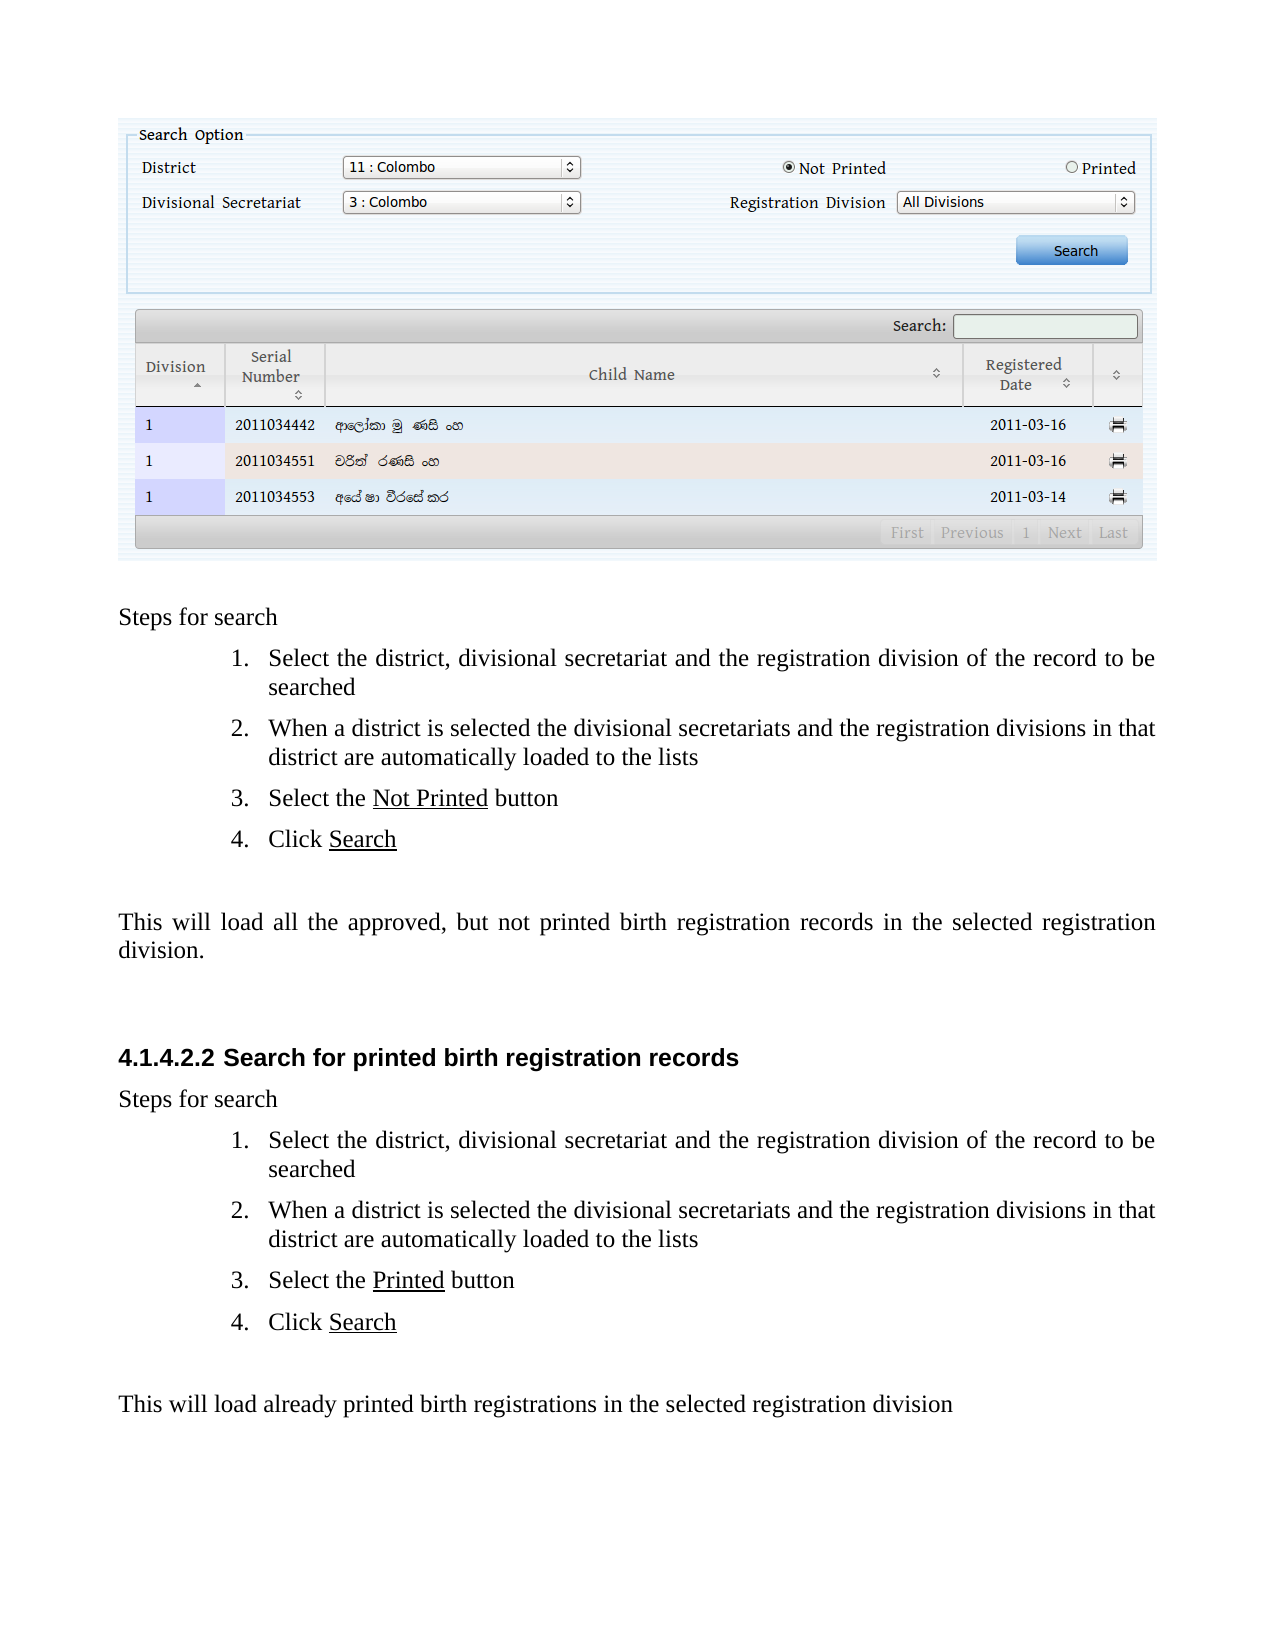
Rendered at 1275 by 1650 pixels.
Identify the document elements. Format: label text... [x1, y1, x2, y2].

subtitle Search for printed birth registration records [118, 1043, 1157, 1072]
list Click Search [231, 824, 1157, 853]
text Steps for search [118, 1084, 1157, 1113]
text This will load already printed birth registrations in the selected registration division [118, 1389, 1157, 1418]
list Select the Not Printed button [231, 783, 1157, 812]
list Select the Printed button [231, 1265, 1157, 1294]
list When a district is selected the divisional secretariats and the registration divisions in that district are automatically loaded to the lists [231, 1195, 1157, 1253]
text This will load all the approved, but not printed birth registration records in the selected registration division. [118, 907, 1157, 964]
list Select the district, divisional secretariat and the registration division of the record to be searched [231, 1125, 1157, 1183]
text Steps for search [118, 602, 1157, 631]
picture [118, 118, 1157, 561]
list Select the district, divisional secretariat and the registration division of the record to be searched [231, 643, 1157, 701]
list Click Search [231, 1307, 1157, 1335]
list When a district is selected the divisional secretariats and the registration divisions in that district are automatically loaded to the lists [231, 713, 1157, 771]
